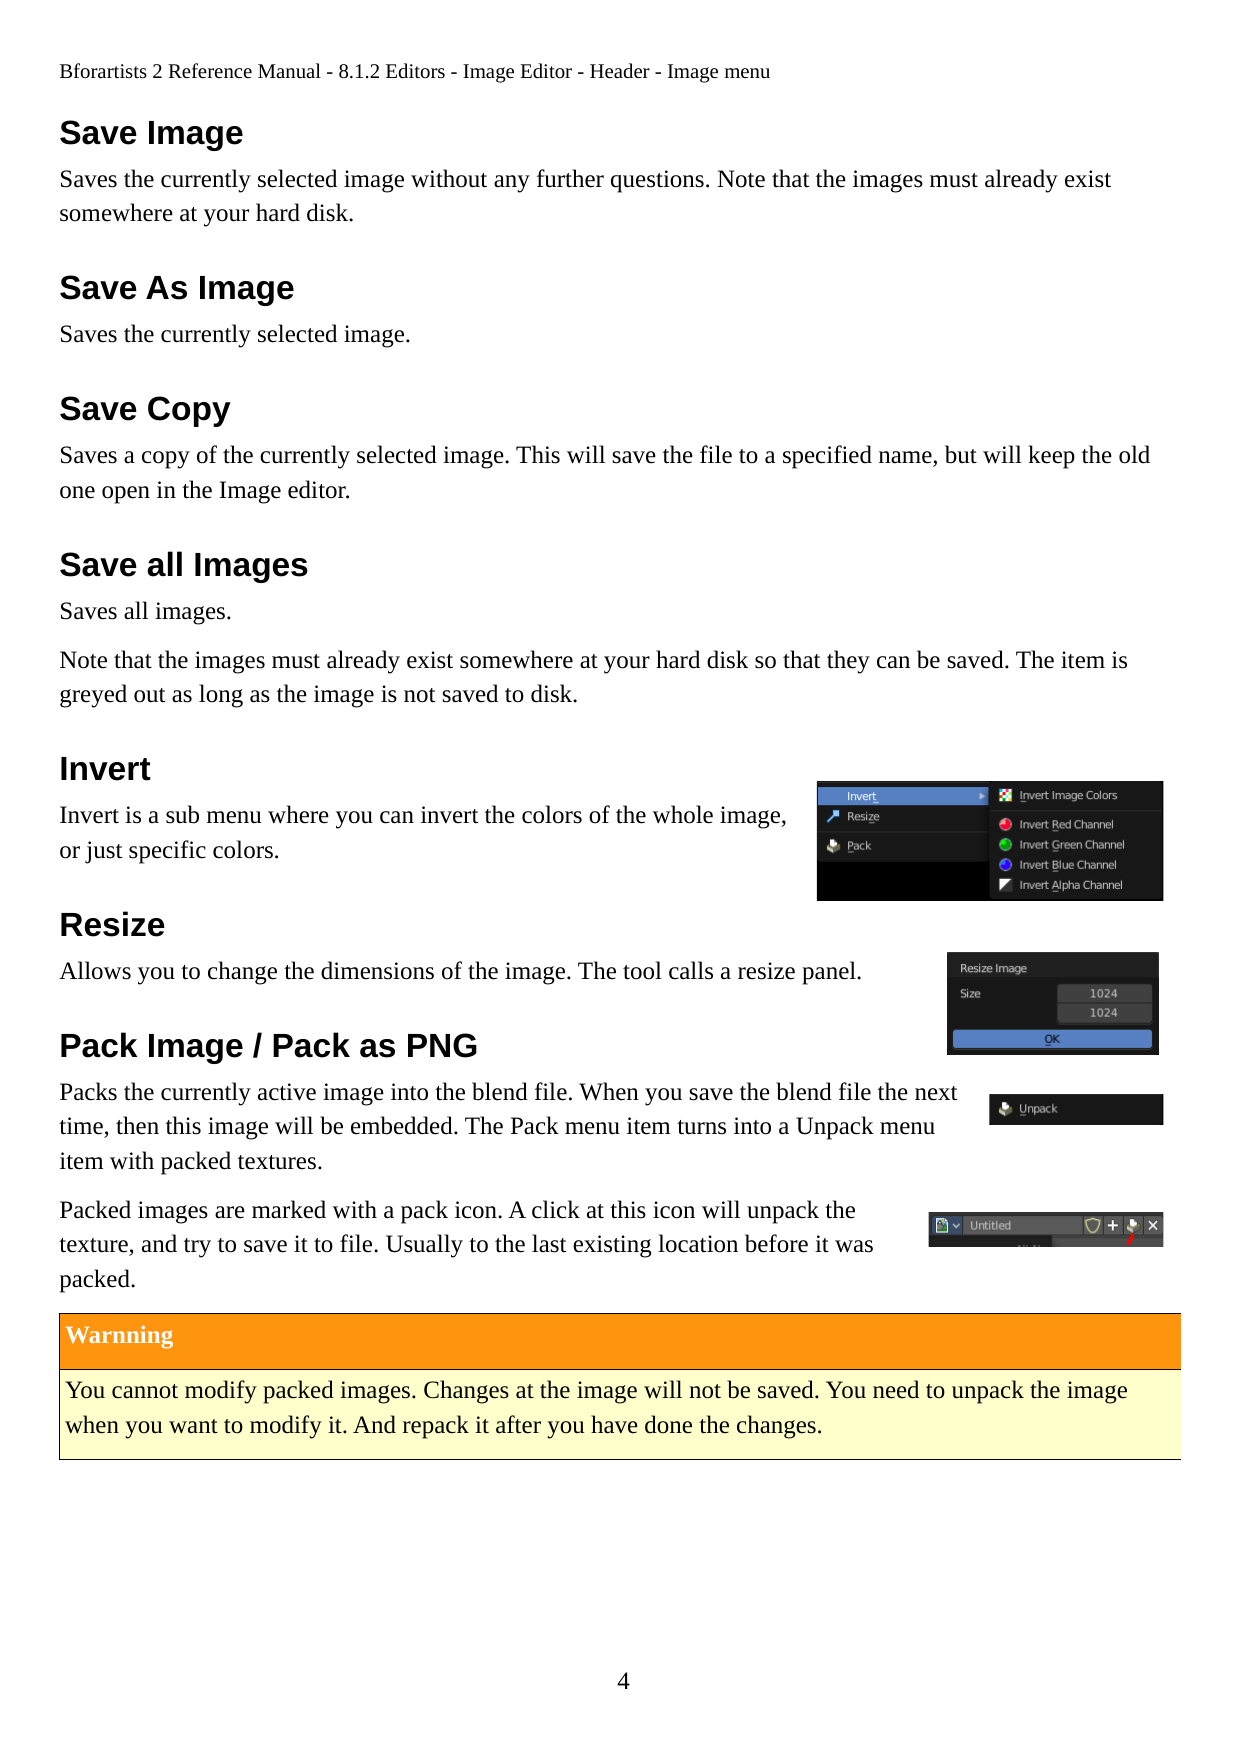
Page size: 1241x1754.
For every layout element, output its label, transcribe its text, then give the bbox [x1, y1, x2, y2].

table_cell You cannot modify packed images. Changes at the image will not be saved. You need to unpack the image when you want to modify it. And repack it after you have done the changes. [60, 1370, 1181, 1459]
subtitle Save As Image [59, 268, 1181, 307]
picture [928, 1212, 1164, 1247]
picture [989, 1094, 1164, 1125]
text Packed images are marked with a pack icon. A click at this icon will unpack the texture, and try to save it to file. Usually to the last existing location before it was packed. [59, 1195, 1181, 1293]
picture [947, 952, 1159, 1055]
table_header Warnning [60, 1314, 1181, 1369]
subtitle Save all Images [59, 545, 1181, 583]
subtitle Save Copy [59, 389, 1181, 428]
subtitle Resize [59, 905, 1181, 943]
text Invert is a sub menu where you can invert the colors of the whole image, or just specific colors. [59, 800, 816, 864]
text Allows you to change the dimensions of the image. The tool calls a resize panel. [59, 956, 947, 985]
subtitle Save Image [59, 113, 1181, 151]
text Saves all images. [59, 596, 1181, 624]
text Packs the currently active image into the blend file. When you save the blend file the next time, then this image will be embedded. The Pack menu item turns into a Unpack menu item with packed textures. [59, 1077, 1181, 1175]
subtitle Pack Image / Pack as PNG [59, 1026, 1181, 1064]
subtitle Invert [59, 749, 1181, 788]
text Saves the currently selected image. [59, 319, 1181, 348]
text Note that the images must already exist somewhere at your hard disk so that they can be saved. The item is greyed out as long as the image is not saved to disk. [59, 645, 1181, 708]
text Saves the currently selected image without any further questions. Note that the images must already exist somewhere at your hard disk. [59, 164, 1181, 227]
picture [816, 781, 1164, 901]
text Saves a copy of the currently selected image. This will save the file to a specified name, but will keep the old one open in the Image editor. [59, 440, 1181, 503]
